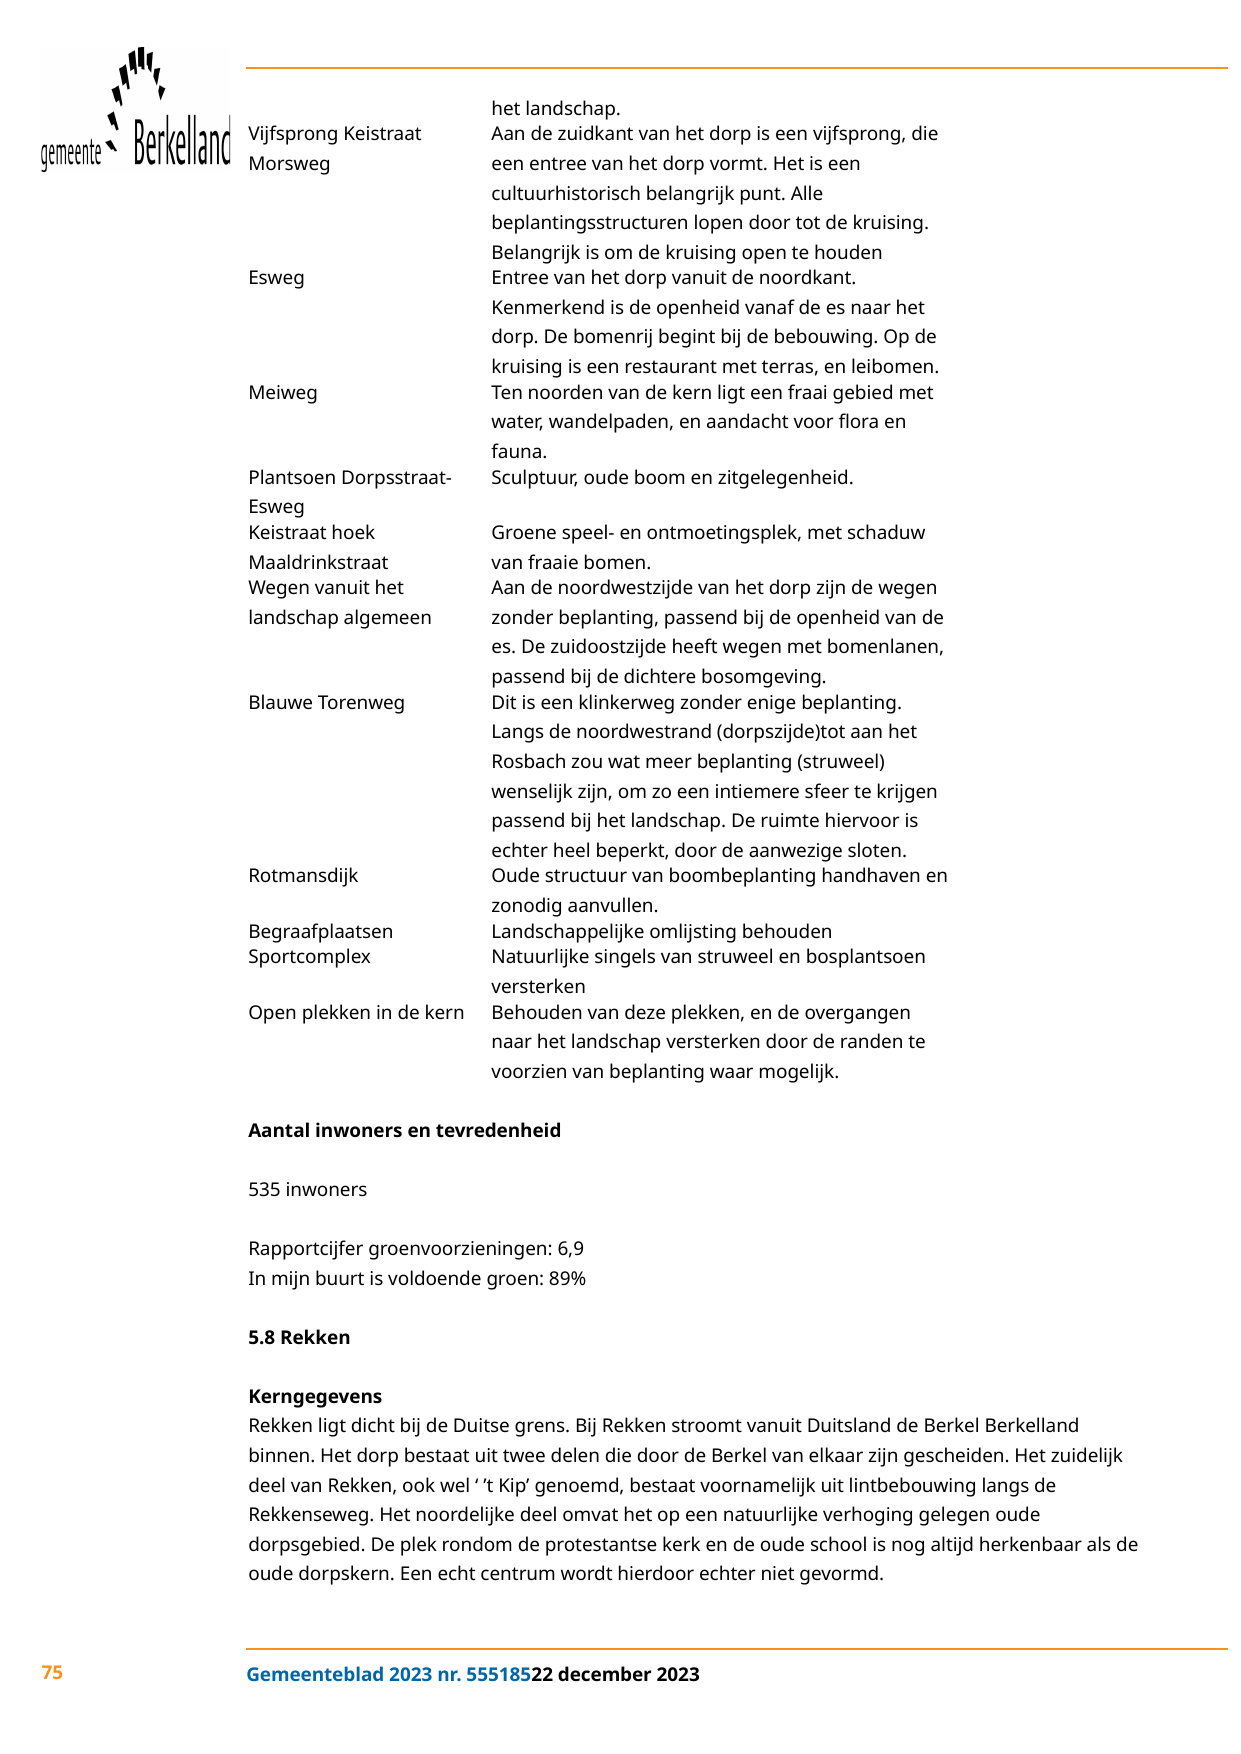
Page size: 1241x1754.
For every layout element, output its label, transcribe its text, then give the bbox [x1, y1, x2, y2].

text 5.8 Rekken [248, 1324, 1152, 1349]
table_cell Groene speel- en ontmoetingsplek, met schaduw van fraaie bomen. [491, 519, 952, 574]
table_cell Open plekken in de kern [248, 999, 491, 1084]
table_cell [248, 95, 491, 121]
table_cell [952, 464, 1152, 519]
table_cell [952, 863, 1152, 918]
table_cell Ten noorden van de kern ligt een fraai gebied met water, wandelpaden, en aandacht voor flora en fauna. [491, 379, 952, 464]
text Kerngegevens [248, 1383, 1152, 1409]
table_cell Begraafplaatsen [248, 918, 491, 944]
table_cell [952, 999, 1152, 1084]
table_cell Keistraat hoek Maaldrinkstraat [248, 519, 491, 574]
table_cell Wegen vanuit het landschap algemeen [248, 575, 491, 689]
table_cell [952, 265, 1152, 379]
table_cell Oude structuur van boombeplanting handhaven en zonodig aanvullen. [491, 863, 952, 918]
table_cell Sculptuur, oude boom en zitgelegenheid. [491, 464, 952, 519]
table_cell Behouden van deze plekken, en de overgangen naar het landschap versterken door de randen te voorzien van beplanting waar mogelijk. [491, 999, 952, 1084]
table_cell Blauwe Torenweg [248, 689, 491, 863]
text Rekken ligt dicht bij de Duitse grens. Bij Rekken stroomt vanuit Duitsland de Berkel Berkelland binnen. Het dorp bestaat uit twee delen die door de Berkel van elkaar zijn gescheiden. Het zuidelijk deel van Rekken, ook wel ‘ ’t Kip’ genoemd, bestaat voornamelijk uit lintbebouwing langs de Rekkenseweg. Het noordelijke deel omvat het op een natuurlijke verhoging gelegen oude dorpsgebied. De plek rondom de protestantse kerk en de oude school is nog altijd herkenbaar als de oude dorpskern. Een echt centrum wordt hierdoor echter niet gevormd. [248, 1413, 1152, 1586]
table_cell [952, 689, 1152, 863]
table_cell Meiweg [248, 379, 491, 464]
table_cell [952, 95, 1152, 121]
table_cell Aan de zuidkant van het dorp is een vijfsprong, die een entree van het dorp vormt. Het is een cultuurhistorisch belangrijk punt. Alle beplantingsstructuren lopen door tot de kruising. Belangrijk is om de kruising open te houden [491, 121, 952, 264]
table_cell Esweg [248, 265, 491, 379]
text In mijn buurt is voldoende groen: 89% [248, 1265, 1152, 1290]
table_cell [952, 575, 1152, 689]
text Rapportcijfer groenvoorzieningen: 6,9 [248, 1235, 1152, 1261]
table_cell Plantsoen Dorpsstraat-Esweg [248, 464, 491, 519]
table_cell [952, 918, 1152, 944]
table_cell Landschappelijke omlijsting behouden [491, 918, 952, 944]
text 535 inwoners [248, 1176, 1152, 1202]
table_cell Aan de noordwestzijde van het dorp zijn de wegen zonder beplanting, passend bij de openheid van de es. De zuidoostzijde heeft wegen met bomenlanen, passend bij de dichtere bosomgeving. [491, 575, 952, 689]
table_cell Vijfsprong Keistraat Morsweg [248, 121, 491, 264]
table_cell Entree van het dorp vanuit de noordkant. Kenmerkend is de openheid vanaf de es naar het dorp. De bomenrij begint bij de bebouwing. Op de kruising is een restaurant met terras, en leibomen. [491, 265, 952, 379]
table_cell Natuurlijke singels van struweel en bosplantsoen versterken [491, 944, 952, 999]
table_cell Sportcomplex [248, 944, 491, 999]
table_cell Dit is een klinkerweg zonder enige beplanting. Langs de noordwestrand (dorpszijde)tot aan het Rosbach zou wat meer beplanting (struweel) wenselijk zijn, om zo een intiemere sfeer te krijgen passend bij het landschap. De ruimte hiervoor is echter heel beperkt, door de aanwezige sloten. [491, 689, 952, 863]
table_cell Rotmansdijk [248, 863, 491, 918]
table_cell het landschap. [491, 95, 952, 121]
picture [41, 47, 231, 172]
table_cell [952, 944, 1152, 999]
table_cell [952, 379, 1152, 464]
text Aantal inwoners en tevredenheid [248, 1117, 1152, 1142]
table_cell [952, 121, 1152, 264]
table_cell [952, 519, 1152, 574]
